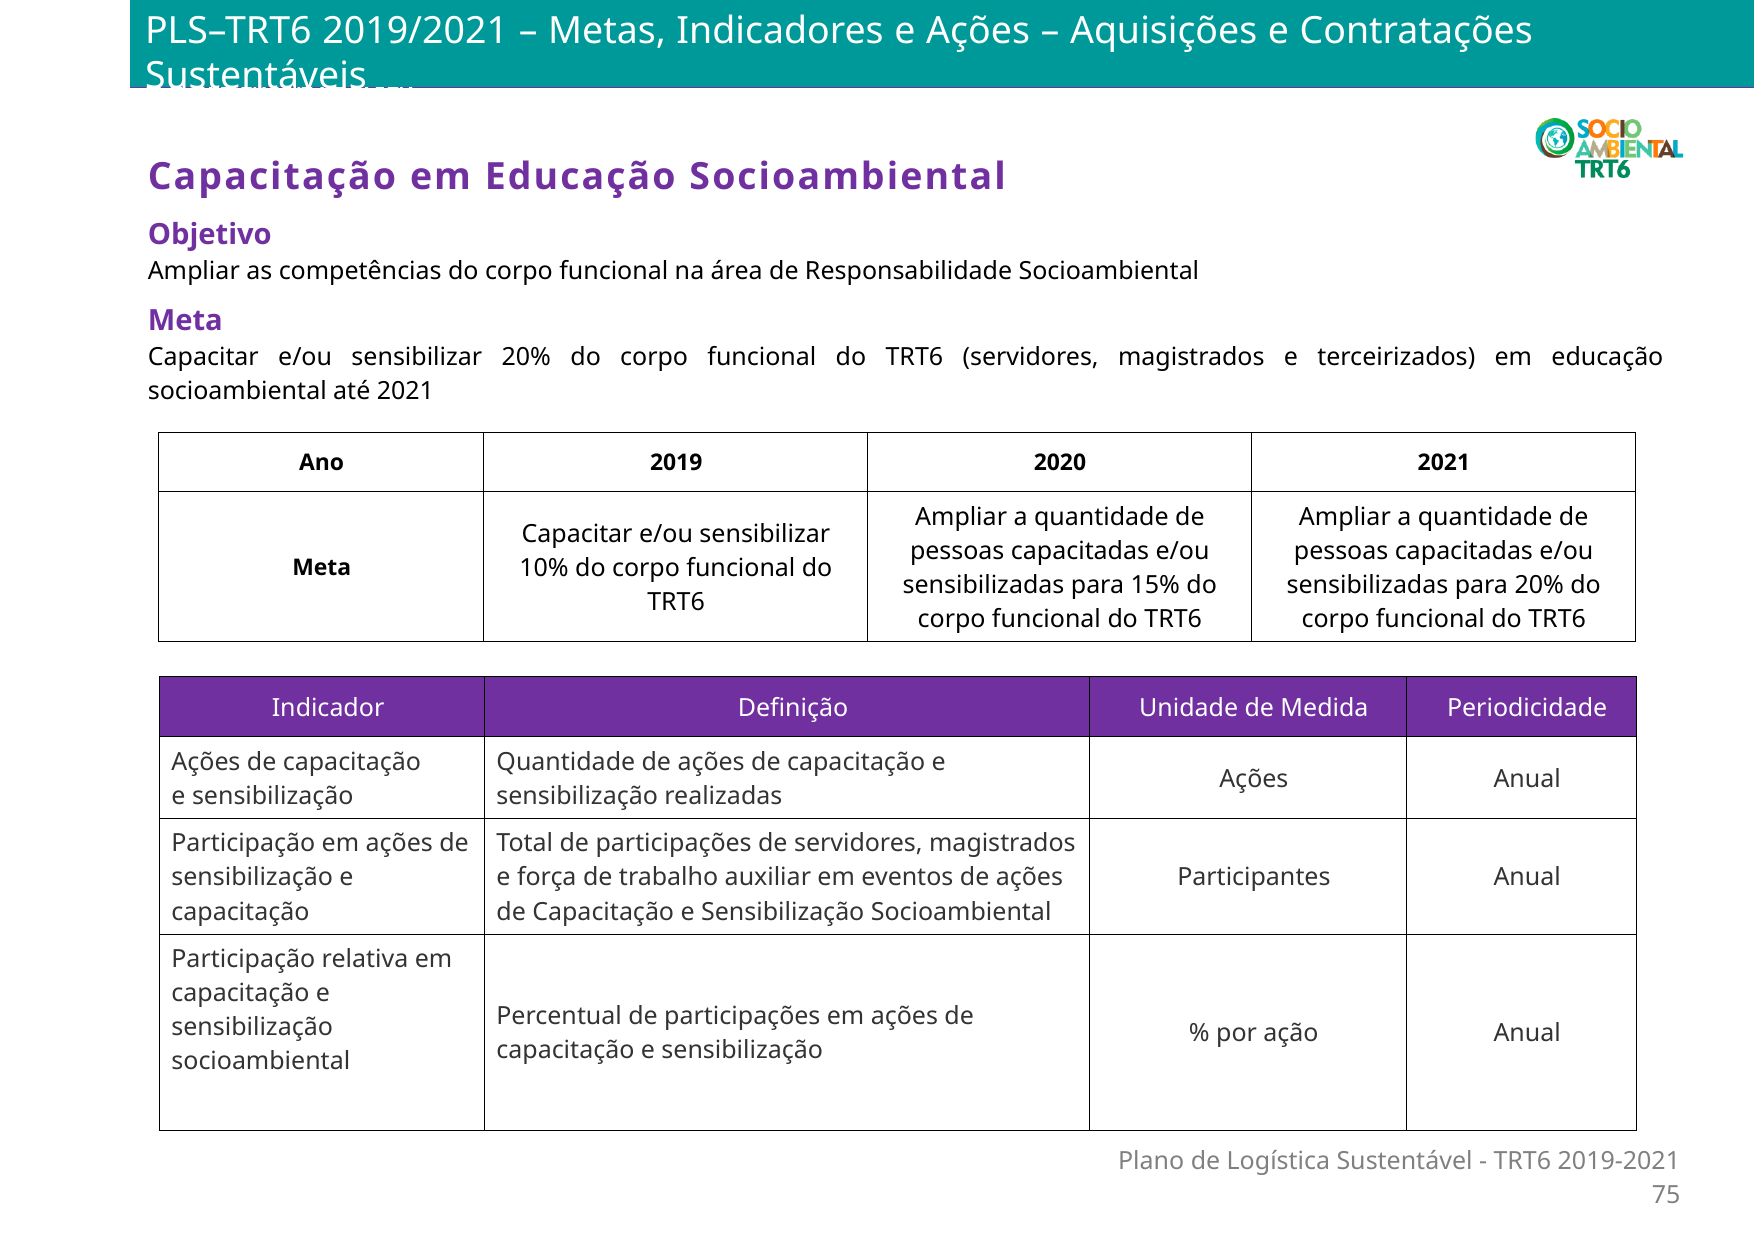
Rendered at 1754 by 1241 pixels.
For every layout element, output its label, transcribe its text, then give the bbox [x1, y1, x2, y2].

picture [1535, 118, 1684, 178]
table_header Indicador [160, 677, 484, 736]
table_cell Total de participações de servidores, magistrados e força de trabalho auxiliar em eventos de ações de Capacitação e Sensibilização Socioambiental [485, 819, 1089, 933]
table_cell Ações [1090, 737, 1406, 818]
text Capacitar e/ou sensibilizar 20% do corpo funcional do TRT6 (servidores, magistrados e terceirizados) em educação socioambiental até 2021 [148, 339, 1665, 407]
table_cell Participação relativa em capacitação e sensibilização socioambiental [160, 935, 484, 1130]
table_cell Percentual de participações em ações de capacitação e sensibilização [485, 935, 1089, 1130]
table_cell Participantes [1090, 819, 1406, 933]
text Objetivo [148, 213, 1665, 253]
text Meta [148, 299, 1665, 339]
text Ampliar as competências do corpo funcional na área de Responsabilidade Socioambiental [148, 253, 1665, 287]
table_header Ano [159, 433, 483, 491]
table_cell Ampliar a quantidade de pessoas capacitadas e/ou sensibilizadas para 15% do corpo funcional do TRT6 [868, 492, 1251, 641]
table_header 2020 [868, 433, 1251, 491]
table_cell Anual [1407, 819, 1636, 933]
table_header 2021 [1252, 433, 1635, 491]
table_cell Anual [1407, 737, 1636, 818]
table_cell Ampliar a quantidade de pessoas capacitadas e/ou sensibilizadas para 20% do corpo funcional do TRT6 [1252, 492, 1635, 641]
table_header 2019 [484, 433, 867, 491]
table_cell Ações de capacitação e sensibilização [160, 737, 484, 818]
table_cell Quantidade de ações de capacitação e sensibilização realizadas [485, 737, 1089, 818]
table_cell Anual [1407, 935, 1636, 1130]
table_header Periodicidade [1407, 677, 1636, 736]
table_cell Meta [159, 492, 483, 641]
table_cell Capacitar e/ou sensibilizar 10% do corpo funcional do TRT6 [484, 492, 867, 641]
table_cell Participação em ações de sensibilização e capacitação [160, 819, 484, 933]
table_header Unidade de Medida [1090, 677, 1406, 736]
table_cell % por ação [1090, 935, 1406, 1130]
table_header Definição [485, 677, 1089, 736]
text Capacitação em Educação Socioambiental [148, 149, 1665, 200]
